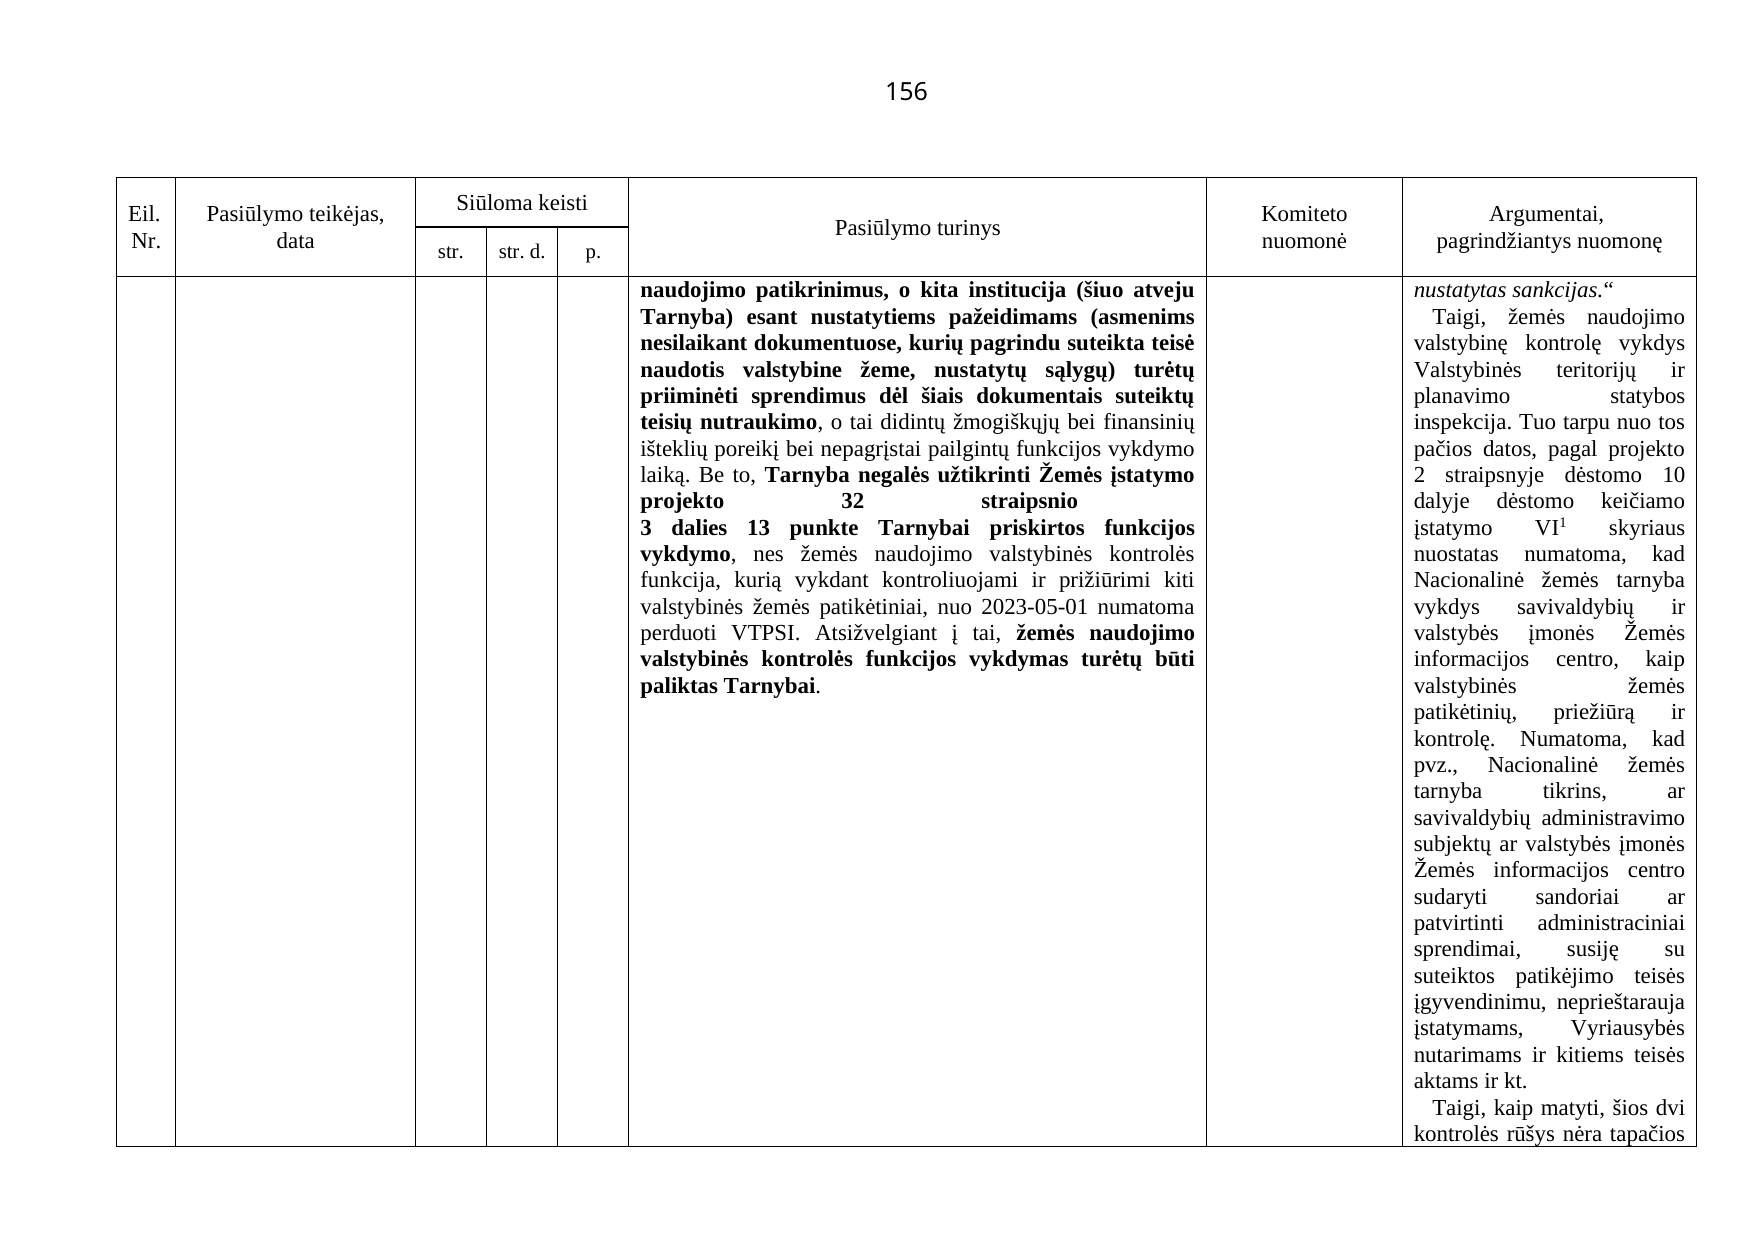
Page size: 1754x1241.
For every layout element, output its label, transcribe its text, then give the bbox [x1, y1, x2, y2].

table_cell nustatytas sankcijas.“ Taigi, žemės naudojimo valstybinę kontrolę vykdys Valstybinės teritorijų ir planavimo statybos inspekcija. Tuo tarpu nuo tos pačios datos, pagal projekto 2 straipsnyje dėstomo 10 dalyje dėstomo keičiamo įstatymo VI1 skyriaus nuostatas numatoma, kad Nacionalinė žemės tarnyba vykdys savivaldybių ir valstybės įmonės Žemės informacijos centro, kaip valstybinės žemės patikėtinių, priežiūrą ir kontrolę. Numatoma, kad pvz., Nacionalinė žemės tarnyba tikrins, ar savivaldybių administravimo subjektų ar valstybės įmonės Žemės informacijos centro sudaryti sandoriai ar patvirtinti administraciniai sprendimai, susiję su suteiktos patikėjimo teisės įgyvendinimu, neprieštarauja įstatymams, Vyriausybės nutarimams ir kitiems teisės aktams ir kt. Taigi, kaip matyti, šios dvi kontrolės rūšys nėra tapačios [1403, 277, 1696, 1146]
table_header Argumentai, pagrindžiantys nuomonę [1403, 178, 1696, 276]
table_header Eil. Nr. [117, 178, 175, 276]
table_cell [176, 277, 415, 1146]
table_cell p. [558, 228, 628, 276]
table_cell [1207, 277, 1402, 1146]
table_header Pasiūlymo turinys [629, 178, 1206, 276]
table_cell naudojimo patikrinimus, o kita institucija (šiuo atveju Tarnyba) esant nustatytiems pažeidimams (asmenims nesilaikant dokumentuose, kurių pagrindu suteikta teisė naudotis valstybine žeme, nustatytų sąlygų) turėtų priiminėti sprendimus dėl šiais dokumentais suteiktų teisių nutraukimo, o tai didintų žmogiškųjų bei finansinių išteklių poreikį bei nepagrįstai pailgintų funkcijos vykdymo laiką. Be to, Tarnyba negalės užtikrinti Žemės įstatymo projekto 32 straipsnio 3 dalies 13 punkte Tarnybai priskirtos funkcijos vykdymo, nes žemės naudojimo valstybinės kontrolės funkcija, kurią vykdant kontroliuojami ir prižiūrimi kiti valstybinės žemės patikėtiniai, nuo 2023-05-01 numatoma perduoti VTPSI. Atsižvelgiant į tai, žemės naudojimo valstybinės kontrolės funkcijos vykdymas turėtų būti paliktas Tarnybai. [629, 277, 1206, 1146]
table_cell [117, 277, 175, 1146]
table_header Komiteto nuomonė [1207, 178, 1402, 276]
table_cell str. d. [487, 228, 557, 276]
table_cell [487, 277, 557, 1146]
table_cell str. [416, 228, 486, 276]
table_header Pasiūlymo teikėjas, data [176, 178, 415, 276]
table_cell [558, 277, 628, 1146]
table_cell [416, 277, 486, 1146]
table_header Siūloma keisti [416, 178, 628, 226]
